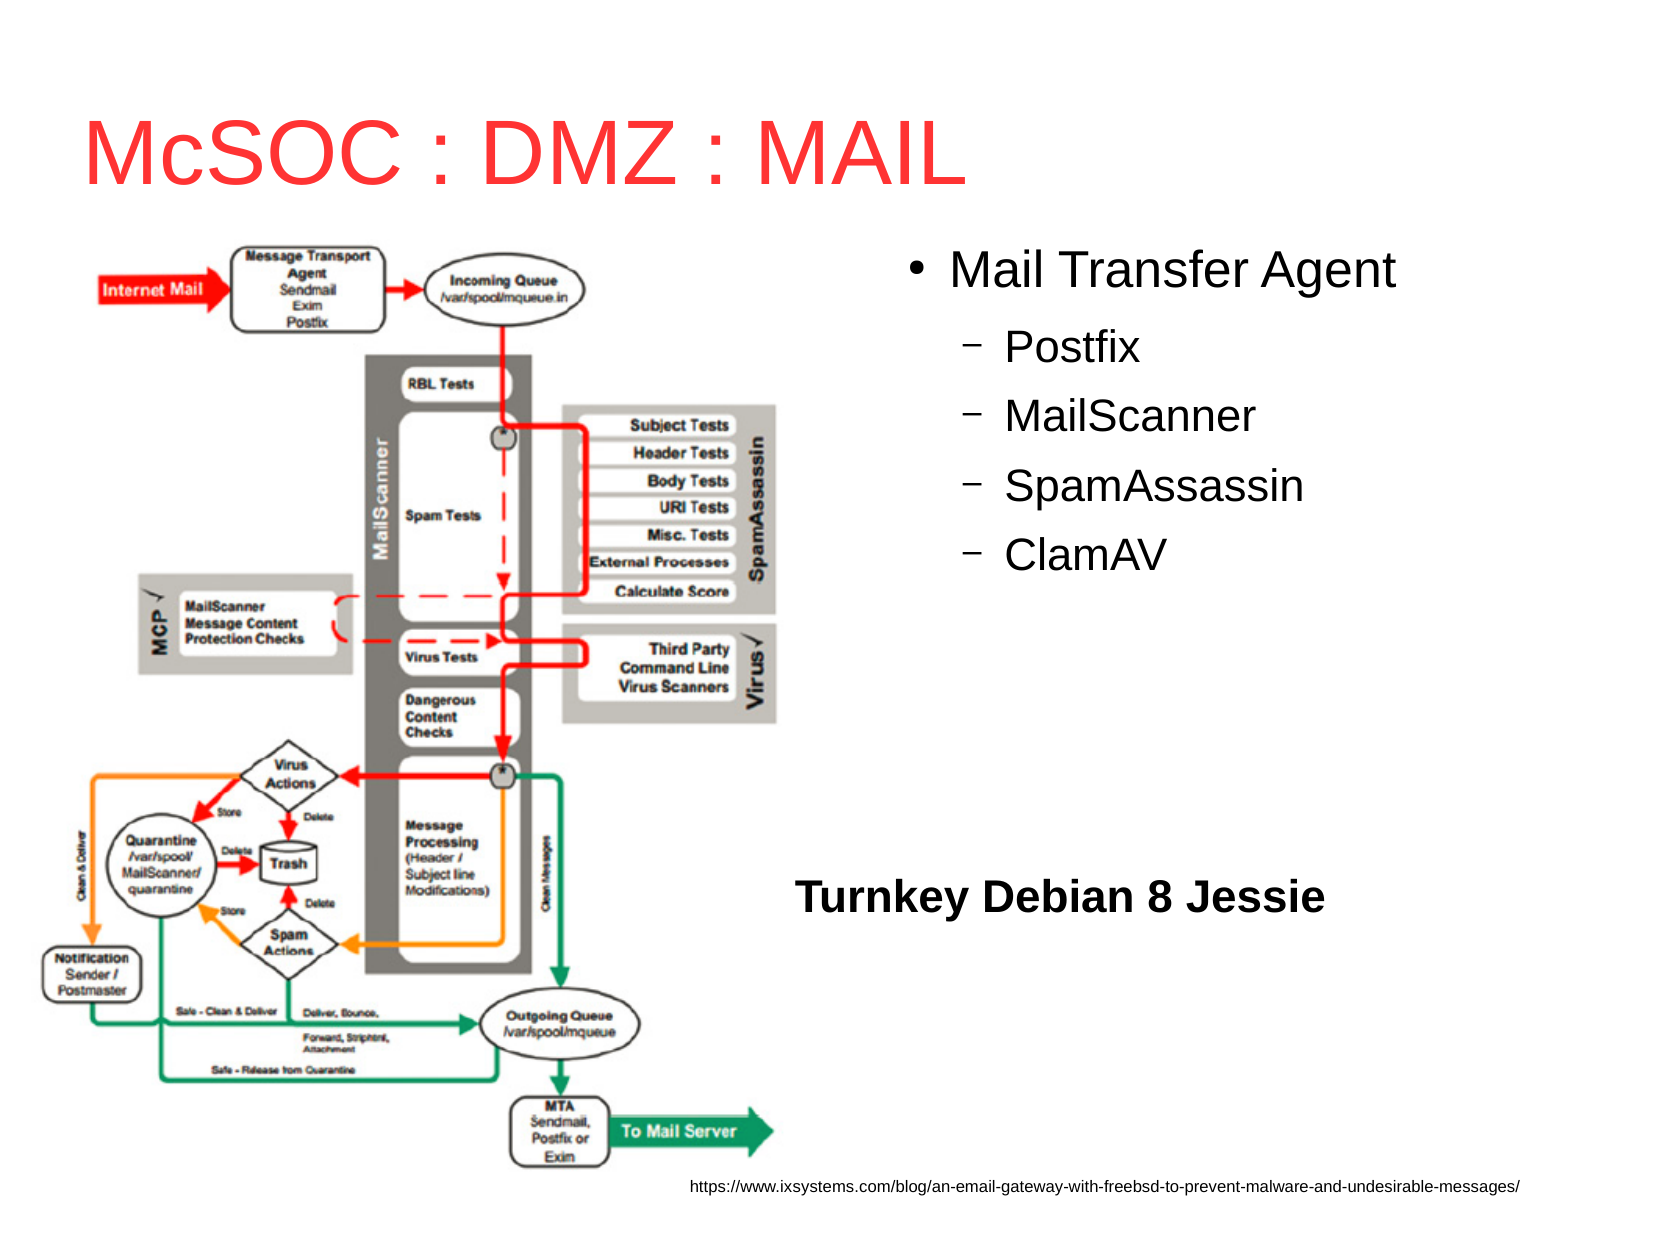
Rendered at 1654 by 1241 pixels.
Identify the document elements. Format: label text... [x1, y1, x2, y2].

title McSOC : DMZ : MAIL [82, 49, 1571, 257]
picture [30, 239, 785, 1241]
list Mail Transfer Agent Postfix MailScanner SpamAssassin ClamAV [893, 240, 1621, 584]
text_box Turnkey Debian 8 Jessie [785, 863, 1396, 931]
text_box https://www.ixsystems.com/blog/an-email-gateway-with-freebsd-to-prevent-malware-and-undesirable-messages/ [675, 1170, 1606, 1241]
